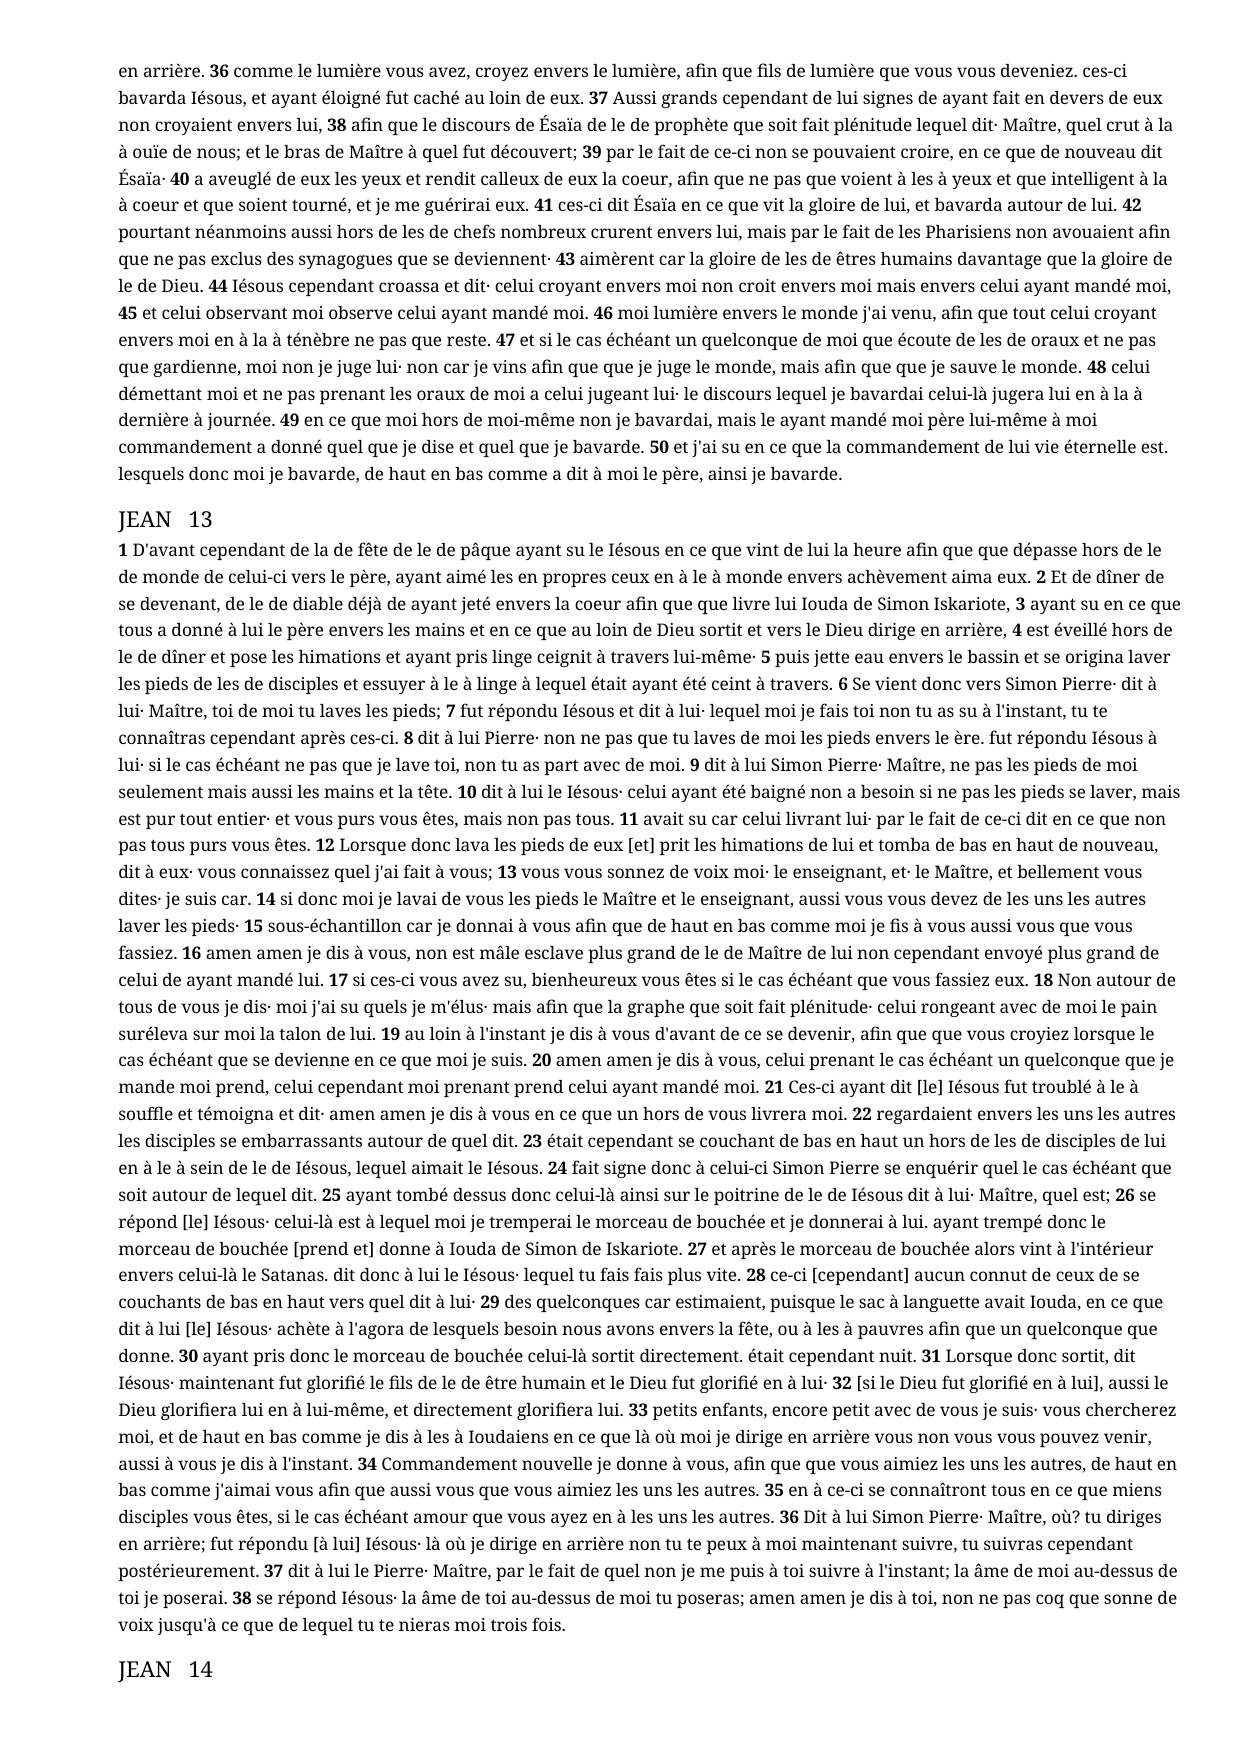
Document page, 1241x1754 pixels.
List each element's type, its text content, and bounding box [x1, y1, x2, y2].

text 1 D'avant cependant de la de fête de le de pâque ayant su le Iésous en ce que vint de lui la heure afin que que dépasse hors de le de monde de celui-ci vers le père, ayant aimé les en propres ceux en à le à monde envers achèvement aima eux. 2 Et de dîner de se devenant, de le de diable déjà de ayant jeté envers la coeur afin que que livre lui Iouda de Simon Iskariote, 3 ayant su en ce que tous a donné à lui le père envers les mains et en ce que au loin de Dieu sortit et vers le Dieu dirige en arrière, 4 est éveillé hors de le de dîner et pose les himations et ayant pris linge ceignit à travers lui-même· 5 puis jette eau envers le bassin et se origina laver les pieds de les de disciples et essuyer à le à linge à lequel était ayant été ceint à travers. 6 Se vient donc vers Simon Pierre· dit à lui· Maître, toi de moi tu laves les pieds; 7 fut répondu Iésous et dit à lui· lequel moi je fais toi non tu as su à l'instant, tu te connaîtras cependant après ces-ci. 8 dit à lui Pierre· non ne pas que tu laves de moi les pieds envers le ère. fut répondu Iésous à lui· si le cas échéant ne pas que je lave toi, non tu as part avec de moi. 9 dit à lui Simon Pierre· Maître, ne pas les pieds de moi seulement mais aussi les mains et la tête. 10 dit à lui le Iésous· celui ayant été baigné non a besoin si ne pas les pieds se laver, mais est pur tout entier· et vous purs vous êtes, mais non pas tous. 11 avait su car celui livrant lui· par le fait de ce-ci dit en ce que non pas tous purs vous êtes. 12 Lorsque donc lava les pieds de eux [et] prit les himations de lui et tomba de bas en haut de nouveau, dit à eux· vous connaissez quel j'ai fait à vous; 13 vous vous sonnez de voix moi· le enseignant, et· le Maître, et bellement vous dites· je suis car. 14 si donc moi je lavai de vous les pieds le Maître et le enseignant, aussi vous vous devez de les uns les autres laver les pieds· 15 sous-échantillon car je donnai à vous afin que de haut en bas comme moi je fis à vous aussi vous que vous fassiez. 16 amen amen je dis à vous, non est mâle esclave plus grand de le de Maître de lui non cependant envoyé plus grand de celui de ayant mandé lui. 17 si ces-ci vous avez su, bienheureux vous êtes si le cas échéant que vous fassiez eux. 18 Non autour de tous de vous je dis· moi j'ai su quels je m'élus· mais afin que la graphe que soit fait plénitude· celui rongeant avec de moi le pain suréleva sur moi la talon de lui. 19 au loin à l'instant je dis à vous d'avant de ce se devenir, afin que que vous croyiez lorsque le cas échéant que se devienne en ce que moi je suis. 20 amen amen je dis à vous, celui prenant le cas échéant un quelconque que je mande moi prend, celui cependant moi prenant prend celui ayant mandé moi. 21 Ces-ci ayant dit [le] Iésous fut troublé à le à souffle et témoigna et dit· amen amen je dis à vous en ce que un hors de vous livrera moi. 22 regardaient envers les uns les autres les disciples se embarrassants autour de quel dit. 23 était cependant se couchant de bas en haut un hors de les de disciples de lui en à le à sein de le de Iésous, lequel aimait le Iésous. 24 fait signe donc à celui-ci Simon Pierre se enquérir quel le cas échéant que soit autour de lequel dit. 25 ayant tombé dessus donc celui-là ainsi sur le poitrine de le de Iésous dit à lui· Maître, quel est; 26 se répond [le] Iésous· celui-là est à lequel moi je tremperai le morceau de bouchée et je donnerai à lui. ayant trempé donc le morceau de bouchée [prend et] donne à Iouda de Simon de Iskariote. 27 et après le morceau de bouchée alors vint à l'intérieur envers celui-là le Satanas. dit donc à lui le Iésous· lequel tu fais fais plus vite. 28 ce-ci [cependant] aucun connut de ceux de se couchants de bas en haut vers quel dit à lui· 29 des quelconques car estimaient, puisque le sac à languette avait Iouda, en ce que dit à lui [le] Iésous· achète à l'agora de lesquels besoin nous avons envers la fête, ou à les à pauvres afin que un quelconque que donne. 30 ayant pris donc le morceau de bouchée celui-là sortit directement. était cependant nuit. 31 Lorsque donc sortit, dit Iésous· maintenant fut glorifié le fils de le de être humain et le Dieu fut glorifié en à lui· 32 [si le Dieu fut glorifié en à lui], aussi le Dieu glorifiera lui en à lui-même, et directement glorifiera lui. 33 petits enfants, encore petit avec de vous je suis· vous chercherez moi, et de haut en bas comme je dis à les à Ioudaiens en ce que là où moi je dirige en arrière vous non vous vous pouvez venir, aussi à vous je dis à l'instant. 34 Commandement nouvelle je donne à vous, afin que que vous aimiez les uns les autres, de haut en bas comme j'aimai vous afin que aussi vous que vous aimiez les uns les autres. 35 en à ce-ci se connaîtront tous en ce que miens disciples vous êtes, si le cas échéant amour que vous ayez en à les uns les autres. 36 Dit à lui Simon Pierre· Maître, où? tu diriges en arrière; fut répondu [à lui] Iésous· là où je dirige en arrière non tu te peux à moi maintenant suivre, tu suivras cependant postérieurement. 37 dit à lui le Pierre· Maître, par le fait de quel non je me puis à toi suivre à l'instant; la âme de moi au-dessus de toi je poserai. 38 se répond Iésous· la âme de toi au-dessus de moi tu poseras; amen amen je dis à toi, non ne pas coq que sonne de voix jusqu'à ce que de lequel tu te nieras moi trois fois. [118, 538, 1181, 1636]
text JEAN 13 [118, 504, 1181, 533]
text JEAN 14 [118, 1654, 1181, 1684]
text en arrière. 36 comme le lumière vous avez, croyez envers le lumière, afin que fils de lumière que vous vous deveniez. ces-ci bavarda Iésous, et ayant éloigné fut caché au loin de eux. 37 Aussi grands cependant de lui signes de ayant fait en devers de eux non croyaient envers lui, 38 afin que le discours de Ésaïa de le de prophète que soit fait plénitude lequel dit· Maître, quel crut à la à ouïe de nous; et le bras de Maître à quel fut découvert; 39 par le fait de ce-ci non se pouvaient croire, en ce que de nouveau dit Ésaïa· 40 a aveuglé de eux les yeux et rendit calleux de eux la coeur, afin que ne pas que voient à les à yeux et que intelligent à la à coeur et que soient tourné, et je me guérirai eux. 41 ces-ci dit Ésaïa en ce que vit la gloire de lui, et bavarda autour de lui. 42 pourtant néanmoins aussi hors de les de chefs nombreux crurent envers lui, mais par le fait de les Pharisiens non avouaient afin que ne pas exclus des synagogues que se deviennent· 43 aimèrent car la gloire de les de êtres humains davantage que la gloire de le de Dieu. 44 Iésous cependant croassa et dit· celui croyant envers moi non croit envers moi mais envers celui ayant mandé moi, 45 et celui observant moi observe celui ayant mandé moi. 46 moi lumière envers le monde j'ai venu, afin que tout celui croyant envers moi en à la à ténèbre ne pas que reste. 47 et si le cas échéant un quelconque de moi que écoute de les de oraux et ne pas que gardienne, moi non je juge lui· non car je vins afin que que je juge le monde, mais afin que que je sauve le monde. 48 celui démettant moi et ne pas prenant les oraux de moi a celui jugeant lui· le discours lequel je bavardai celui-là jugera lui en à la à dernière à journée. 49 en ce que moi hors de moi-même non je bavardai, mais le ayant mandé moi père lui-même à moi commandement a donné quel que je dise et quel que je bavarde. 50 et j'ai su en ce que la commandement de lui vie éternelle est. lesquels donc moi je bavarde, de haut en bas comme a dit à moi le père, ainsi je bavarde. [118, 59, 1181, 486]
